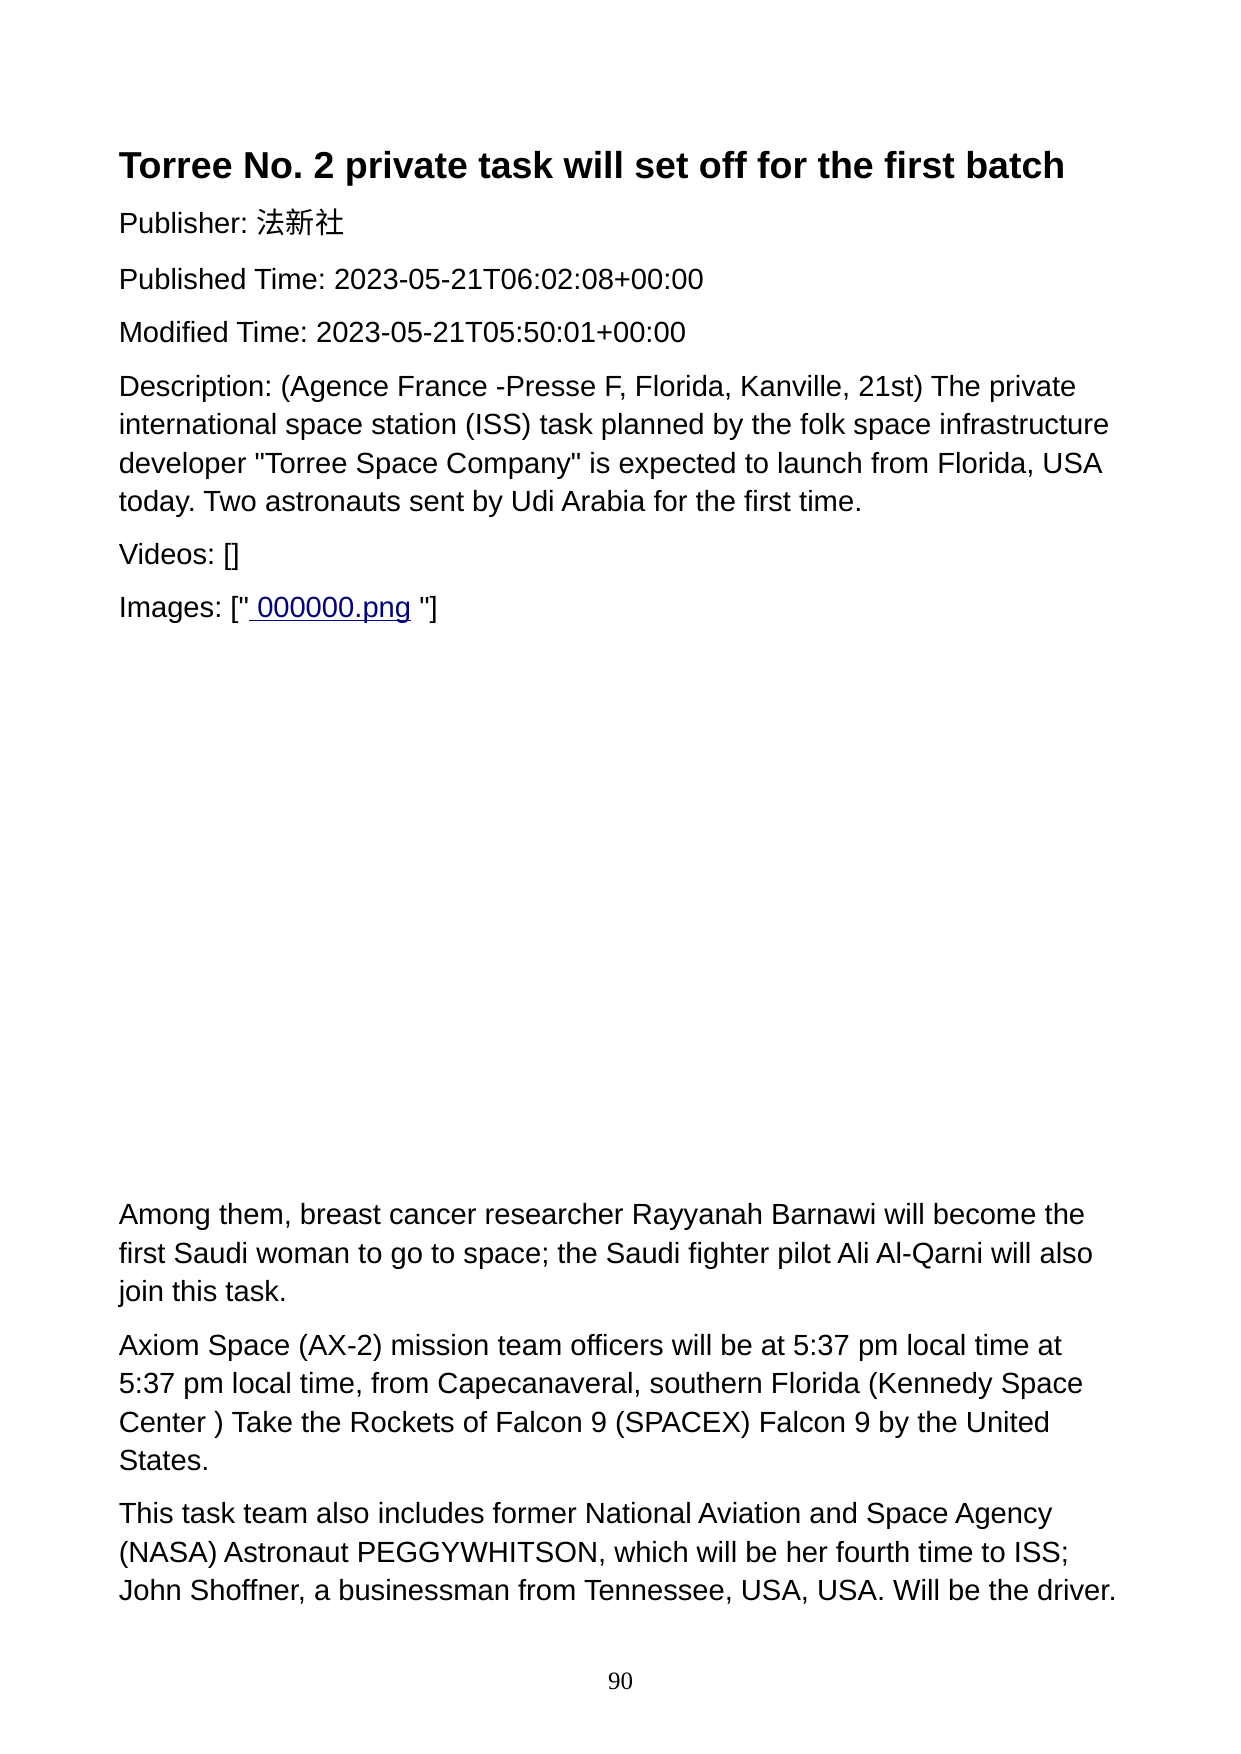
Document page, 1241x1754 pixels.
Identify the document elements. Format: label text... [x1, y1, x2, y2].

text Publisher: 法新社 [118, 199, 1122, 241]
text Description: (Agence France -Presse F, Florida, Kanville, 21st) The private international space station (ISS) task planned by the folk space infrastructure developer "Torree Space Company" is expected to launch from Florida, USA today. Two astronauts sent by Udi Arabia for the first time. [118, 368, 1122, 518]
text Videos: [] [118, 537, 1122, 571]
text Published Time: 2023-05-21T06:02:08+00:00 [118, 262, 1122, 296]
text This task team also includes former National Aviation and Space Agency (NASA) Astronaut PEGGYWHITSON, which will be her fourth time to ISS; John Shoffner, a businessman from Tennessee, USA, USA. Will be the driver. [118, 1496, 1122, 1607]
subtitle Torree No. 2 private task will set off for the first batch [118, 143, 1122, 187]
text Images: [" 000000.png "] [118, 590, 1122, 624]
text Axiom Space (AX-2) mission team officers will be at 5:37 pm local time at 5:37 pm local time, from Capecanaveral, southern Florida (Kennedy Space Center ) Take the Rockets of Falcon 9 (SPACEX) Falcon 9 by the United States. [118, 1328, 1122, 1477]
text Among them, breast cancer researcher Rayyanah Barnawi will become the first Saudi woman to go to space; the Saudi fighter pilot Ali Al-Qarni will also join this task. [118, 643, 1122, 1308]
text Modified Time: 2023-05-21T05:50:01+00:00 [118, 315, 1122, 349]
